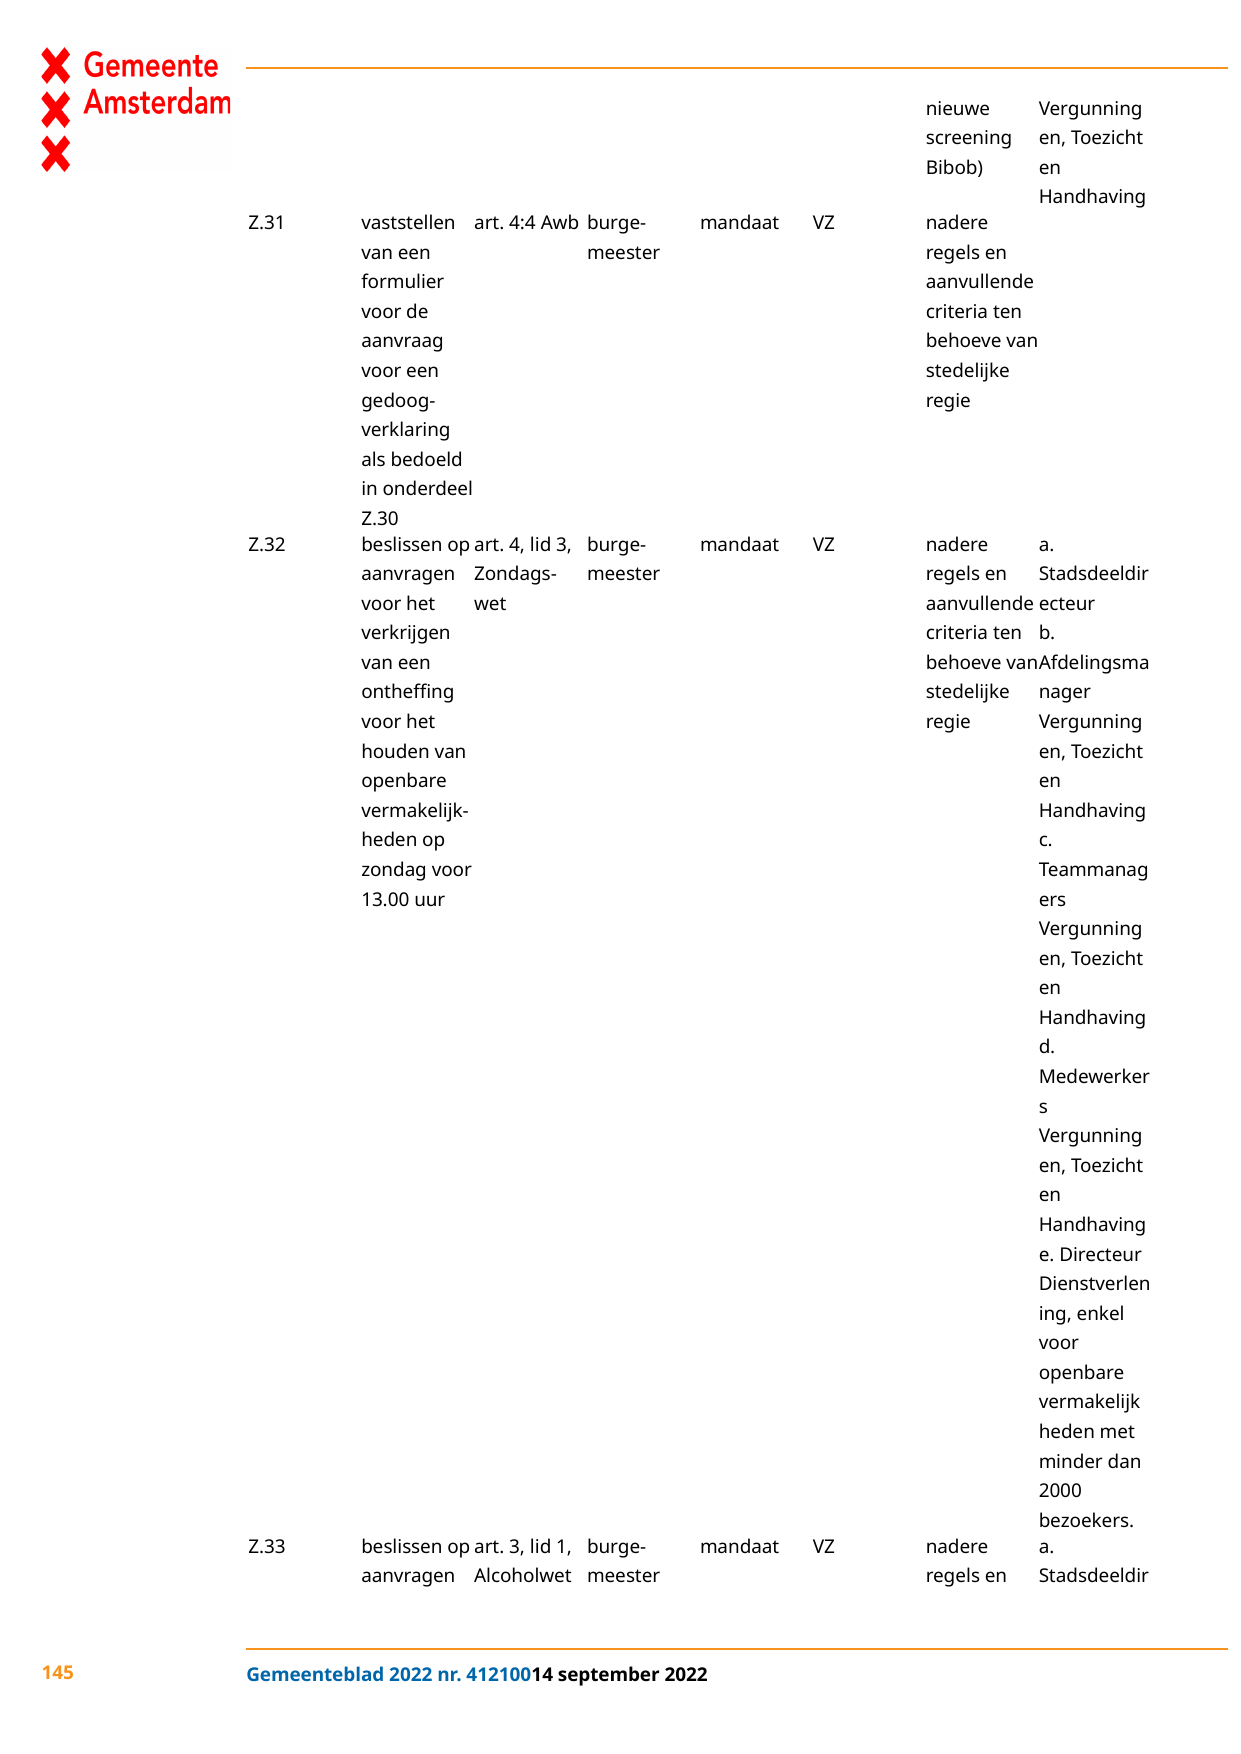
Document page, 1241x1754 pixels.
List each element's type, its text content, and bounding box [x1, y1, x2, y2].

table_cell VZ [813, 209, 926, 531]
table_cell mandaat [700, 531, 813, 1533]
table_cell nadere regels en [926, 1533, 1038, 1588]
table_cell nadere regels en aanvullende criteria ten behoeve van stedelijke regie [926, 209, 1038, 531]
table_cell art. 4, lid 3, Zondags-wet [474, 531, 587, 1533]
table_cell Vergunningen, Toezicht en Handhaving [1039, 95, 1152, 209]
table_cell [1039, 209, 1152, 531]
table_cell [474, 95, 587, 209]
table_cell burge-meester [587, 1533, 700, 1588]
table_cell mandaat [700, 209, 813, 531]
table_cell Z.33 [248, 1533, 361, 1588]
table_cell beslissen op aanvragen voor het verkrijgen van een ontheffing voor het houden van openbare vermakelijk-heden op zondag voor 13.00 uur [361, 531, 474, 1533]
table_cell [361, 95, 474, 209]
table_cell burge-meester [587, 531, 700, 1533]
table_cell VZ [813, 1533, 926, 1588]
table_cell VZ [813, 531, 926, 1533]
table_cell vaststellen van een formulier voor de aanvraag voor een gedoog-verklaring als bedoeld in onderdeel Z.30 [361, 209, 474, 531]
table_cell nadere regels en aanvullende criteria ten behoeve van stedelijke regie [926, 531, 1038, 1533]
table_cell art. 4:4 Awb [474, 209, 587, 531]
table_cell a. Stadsdeeldir [1039, 1533, 1152, 1588]
table_cell Z.31 [248, 209, 361, 531]
table_cell [587, 95, 700, 209]
table_cell [700, 95, 813, 209]
table_cell a. Stadsdeeldirecteur b. Afdelingsmanager Vergunningen, Toezicht en Handhaving c. Teammanagers Vergunningen, Toezicht en Handhaving d. Medewerkers Vergunningen, Toezicht en Handhaving e. Directeur Dienstverlening, enkel voor openbare vermakelijkheden met minder dan 2000 bezoekers. [1039, 531, 1152, 1533]
table_cell art. 3, lid 1, Alcoholwet [474, 1533, 587, 1588]
table_cell nieuwe screening Bibob) [926, 95, 1038, 209]
table_cell Z.32 [248, 531, 361, 1533]
table_cell [248, 95, 361, 209]
picture [41, 47, 231, 172]
table_cell beslissen op aanvragen [361, 1533, 474, 1588]
table_cell mandaat [700, 1533, 813, 1588]
table_cell burge-meester [587, 209, 700, 531]
table_cell [813, 95, 926, 209]
